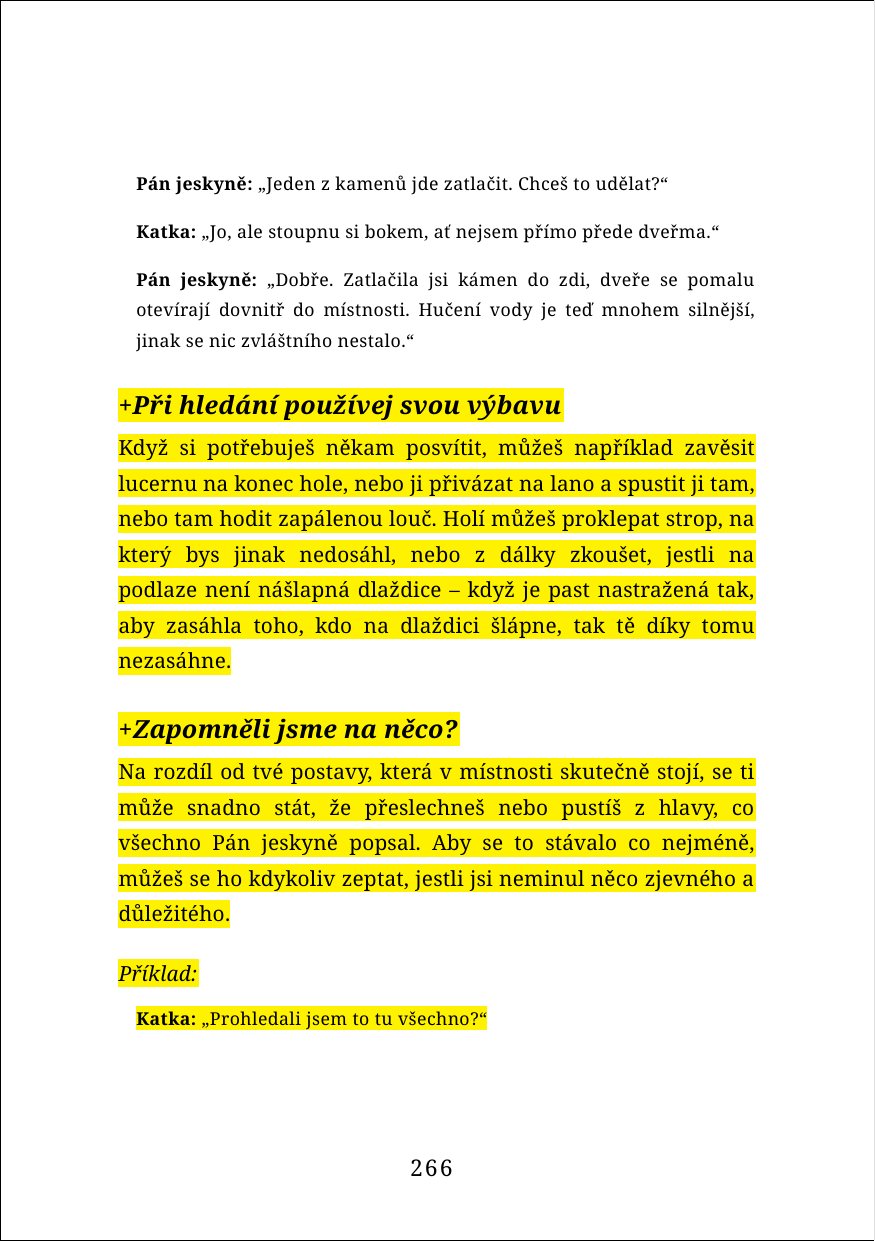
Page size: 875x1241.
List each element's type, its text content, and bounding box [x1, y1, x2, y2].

text Katka: „Jo, ale stoupnu si bokem, ať nejsem přímo přede dveřma.“ [136, 220, 756, 244]
text Na rozdíl od tvé postavy, která v místnosti skutečně stojí, se ti může snadno stát, že přeslechneš nebo pustíš z hlavy, co všechno Pán jeskyně popsal. Aby se to stávalo co nejméně, můžeš se ho kdykoliv zeptat, jestli jsi neminul něco zjevného a důležitého. [118, 757, 756, 928]
text Příklad: [118, 959, 756, 987]
text Pán jeskyně: „Jeden z kamenů jde zatlačit. Chceš to udělat?“ [136, 172, 756, 196]
subtitle +Zapomněli jsme na něco? [118, 712, 756, 746]
subtitle +Při hledání používej svou výbavu [118, 388, 756, 422]
text Když si potřebuješ někam posvítit, můžeš například zavěsit lucernu na konec hole, nebo ji přivázat na lano a spustit ji tam, nebo tam hodit zapálenou louč. Holí můžeš proklepat strop, na který bys jinak nedosáhl, nebo z dálky zkoušet, jestli na podlaze není nášlapná dlaždice – když je past nastražená tak, aby zasáhla toho, kdo na dlaždici šlápne, tak tě díky tomu nezasáhne. [118, 433, 756, 675]
text Pán jeskyně: „Dobře. Zatlačila jsi kámen do zdi, dveře se pomalu otevírají dovnitř do místnosti. Hučení vody je teď mnohem silnější, jinak se nic zvláštního nestalo.“ [136, 268, 756, 352]
text Katka: „Prohledali jsem to tu všechno?“ [136, 1006, 756, 1030]
